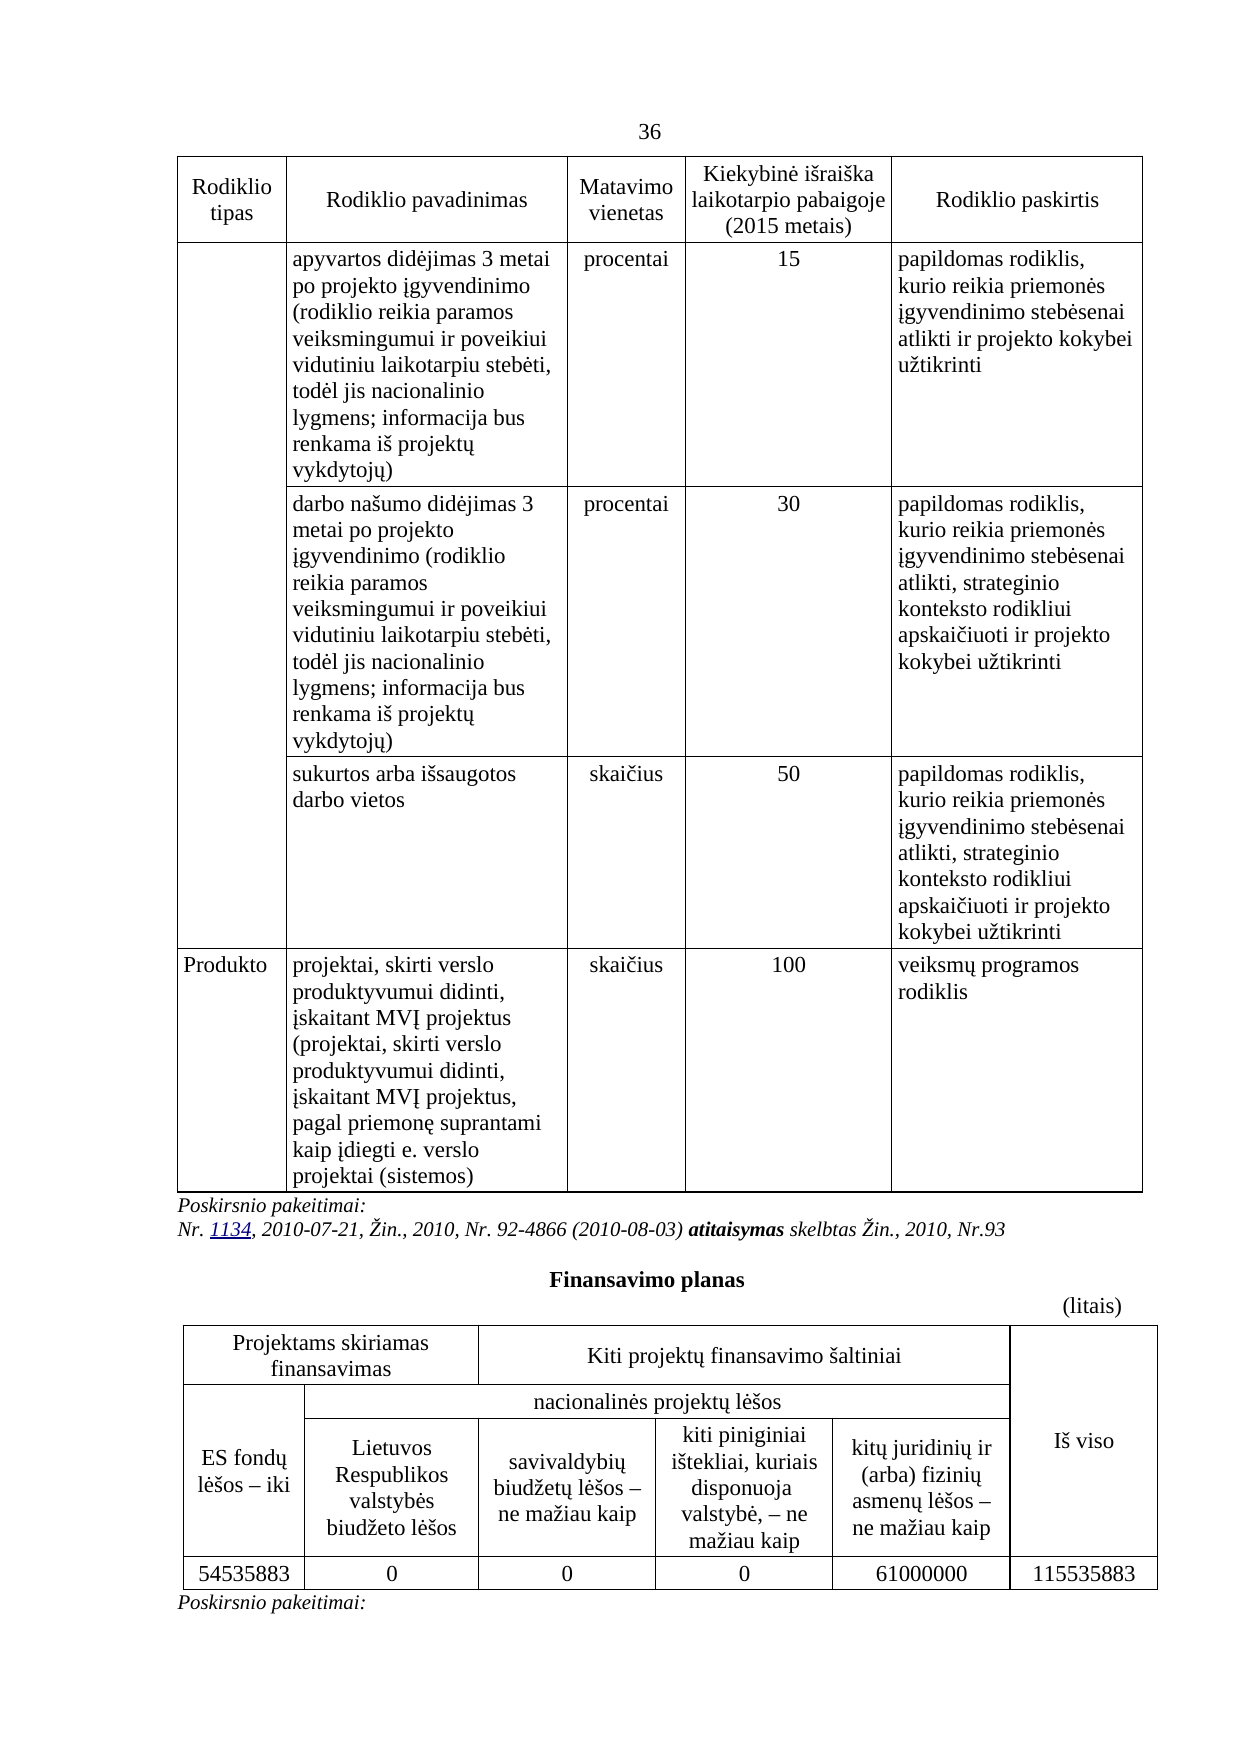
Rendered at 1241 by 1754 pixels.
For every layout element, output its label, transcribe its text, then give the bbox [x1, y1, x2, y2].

table_cell 30 [686, 487, 891, 756]
table_cell apyvartos didėjimas 3 metai po projekto įgyvendinimo (rodiklio reikia paramos veiksmingumui ir poveikiui vidutiniu laikotarpiu stebėti, todėl jis nacionalinio lygmens; informacija bus renkama iš projektų vykdytojų) [287, 243, 567, 486]
table_cell 54535883 [184, 1557, 304, 1589]
table_header Iš viso [1011, 1326, 1157, 1556]
table_cell 61000000 [833, 1557, 1009, 1589]
table_cell skaičius [568, 757, 685, 947]
table_header Kiekybinė išraiška laikotarpio pabaigoje (2015 metais) [686, 157, 891, 242]
table_cell procentai [568, 487, 685, 756]
table_header Rodiklio pavadinimas [287, 157, 567, 242]
table_cell papildomas rodiklis, kurio reikia priemonės įgyvendinimo stebėsenai atlikti ir projekto kokybei užtikrinti [892, 243, 1142, 486]
table_cell 0 [656, 1557, 832, 1589]
table_cell Produkto [178, 949, 286, 1191]
table_cell papildomas rodiklis, kurio reikia priemonės įgyvendinimo stebėsenai atlikti, strateginio konteksto rodikliui apskaičiuoti ir projekto kokybei užtikrinti [892, 757, 1142, 947]
table_cell sukurtos arba išsaugotos darbo vietos [287, 757, 567, 947]
table_cell 115535883 [1011, 1557, 1157, 1589]
table_cell 50 [686, 757, 891, 947]
table_cell procentai [568, 243, 685, 486]
table_cell papildomas rodiklis, kurio reikia priemonės įgyvendinimo stebėsenai atlikti, strateginio konteksto rodikliui apskaičiuoti ir projekto kokybei užtikrinti [892, 487, 1142, 756]
table_header Matavimo vienetas [568, 157, 685, 242]
text Nr. 1134, 2010-07-21, Žin., 2010, Nr. 92-4866 (2010-08-03) atitaisymas skelbtas Žin., 2010, Nr.93 [177, 1217, 1122, 1241]
table_cell [178, 243, 286, 947]
table_header Rodiklio paskirtis [892, 157, 1142, 242]
table_cell kitų juridinių ir (arba) fizinių asmenų lėšos – ne mažiau kaip [833, 1419, 1009, 1556]
table_cell nacionalinės projektų lėšos [305, 1385, 1009, 1417]
table_cell ES fondų lėšos – iki [184, 1385, 304, 1556]
table_cell 0 [479, 1557, 655, 1589]
table_cell 100 [686, 949, 891, 1191]
table_cell 15 [686, 243, 891, 486]
table_header Rodiklio tipas [178, 157, 286, 242]
table_cell skaičius [568, 949, 685, 1191]
table_header Kiti projektų finansavimo šaltiniai [479, 1326, 1009, 1384]
table_header Projektams skiriamas finansavimas [184, 1326, 478, 1384]
text Poskirsnio pakeitimai: [177, 1193, 1122, 1217]
table_cell 0 [305, 1557, 478, 1589]
text (litais) [177, 1292, 1122, 1318]
table_cell darbo našumo didėjimas 3 metai po projekto įgyvendinimo (rodiklio reikia paramos veiksmingumui ir poveikiui vidutiniu laikotarpiu stebėti, todėl jis nacionalinio lygmens; informacija bus renkama iš projektų vykdytojų) [287, 487, 567, 756]
table_cell savivaldybių biudžetų lėšos – ne mažiau kaip [479, 1419, 655, 1556]
text Finansavimo planas [177, 1266, 1122, 1292]
table_cell projektai, skirti verslo produktyvumui didinti, įskaitant MVĮ projektus (projektai, skirti verslo produktyvumui didinti, įskaitant MVĮ projektus, pagal priemonę suprantami kaip įdiegti e. verslo projektai (sistemos) [287, 949, 567, 1191]
text Poskirsnio pakeitimai: [177, 1590, 1122, 1614]
table_cell kiti piniginiai ištekliai, kuriais disponuoja valstybė, – ne mažiau kaip [656, 1419, 832, 1556]
table_cell Lietuvos Respublikos valstybės biudžeto lėšos [305, 1419, 478, 1556]
table_cell veiksmų programos rodiklis [892, 949, 1142, 1191]
